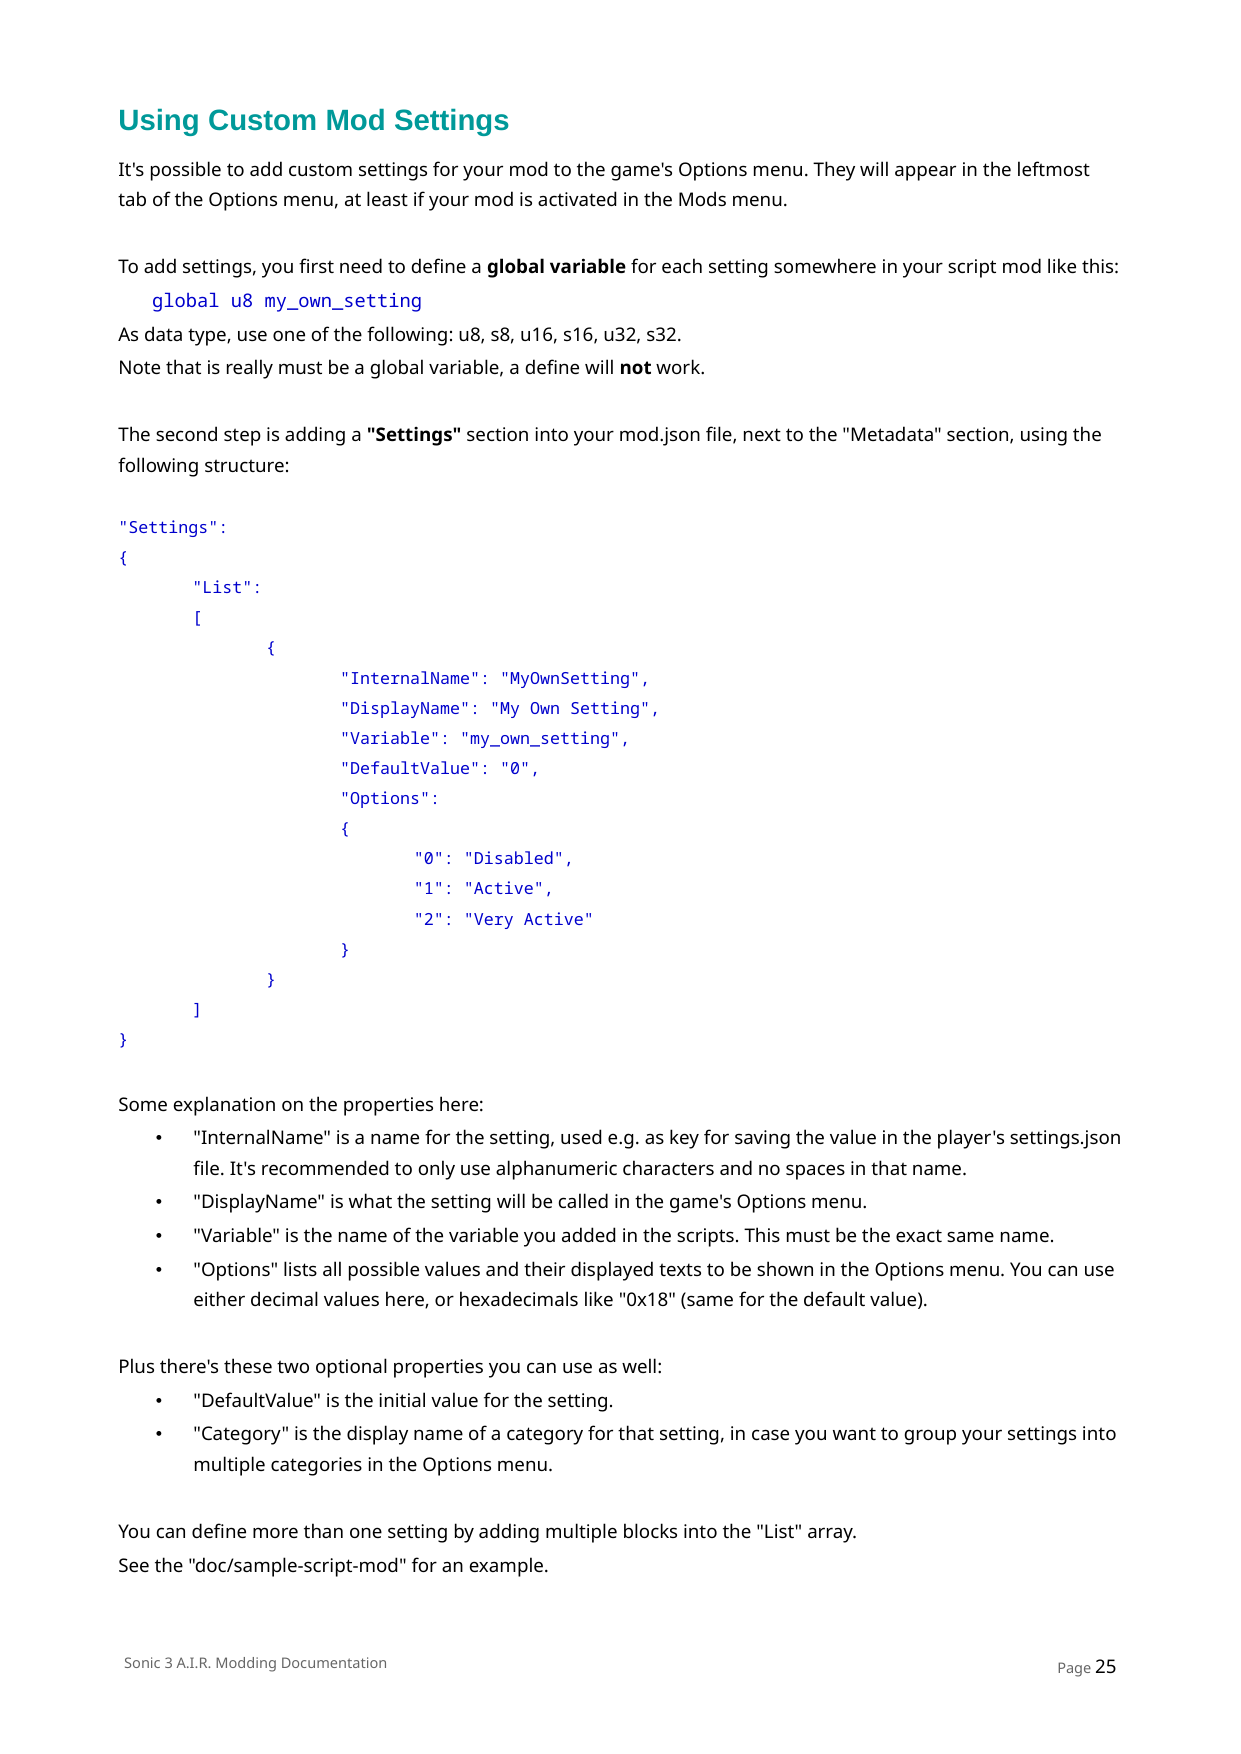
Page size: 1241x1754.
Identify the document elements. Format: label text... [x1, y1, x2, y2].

text "Options": [118, 787, 1122, 809]
text { [118, 636, 1122, 659]
text Some explanation on the properties here: [118, 1091, 1122, 1117]
list "Options" lists all possible values and their displayed texts to be shown in the Options menu. You can use either decimal values here, or hexadecimals like "0x18" (same for the default value). [156, 1256, 1122, 1312]
text The second step is adding a "Settings" section into your mod.json file, next to the "Metadata" section, using the following structure: [118, 421, 1122, 478]
text } [118, 967, 1122, 990]
subtitle Using Custom Mod Settings [118, 103, 1122, 137]
text } [118, 937, 1122, 960]
text It's possible to add custom settings for your mod to the game's Options menu. They will appear in the leftmost tab of the Options menu, at least if your mod is activated in the Mods menu. [118, 156, 1122, 212]
text You can define more than one setting by adding multiple blocks into the "List" array. [118, 1518, 1122, 1544]
text "DefaultValue": "0", [118, 757, 1122, 779]
text "0": "Disabled", [118, 847, 1122, 869]
text { [118, 546, 1122, 568]
text To add settings, you first need to define a global variable for each setting somewhere in your script mod like this: [118, 254, 1122, 279]
text "Settings": [118, 516, 1122, 538]
text As data type, use one of the following: u8, s8, u16, s16, u32, s32. [118, 321, 1122, 346]
text } [118, 1027, 1122, 1050]
text "Variable": "my_own_setting", [118, 726, 1122, 749]
text "DisplayName": "My Own Setting", [118, 696, 1122, 719]
text See the "doc/sample-script-mod" for an example. [118, 1552, 1122, 1577]
text { [118, 817, 1122, 839]
list "DisplayName" is what the setting will be called in the game's Options menu. [156, 1189, 1122, 1214]
list "Variable" is the name of the variable you added in the scripts. This must be the exact same name. [156, 1222, 1122, 1248]
list "InternalName" is a name for the setting, used e.g. as key for saving the value in the player's settings.json file. It's recommended to only use alphanumeric characters and no spaces in that name. [156, 1125, 1122, 1181]
text [ [118, 606, 1122, 629]
text "InternalName": "MyOwnSetting", [118, 666, 1122, 689]
text Plus there's these two optional properties you can use as well: [118, 1354, 1122, 1379]
text "1": "Active", [118, 877, 1122, 900]
text Note that is really must be a global variable, a define will not work. [118, 354, 1122, 380]
list "Category" is the display name of a category for that setting, in case you want to group your settings into multiple categories in the Options menu. [156, 1421, 1122, 1477]
text global u8 my_own_setting [118, 287, 1122, 313]
text "2": "Very Active" [118, 907, 1122, 930]
text ] [118, 997, 1122, 1020]
list "DefaultValue" is the initial value for the setting. [156, 1387, 1122, 1413]
text "List": [118, 576, 1122, 599]
